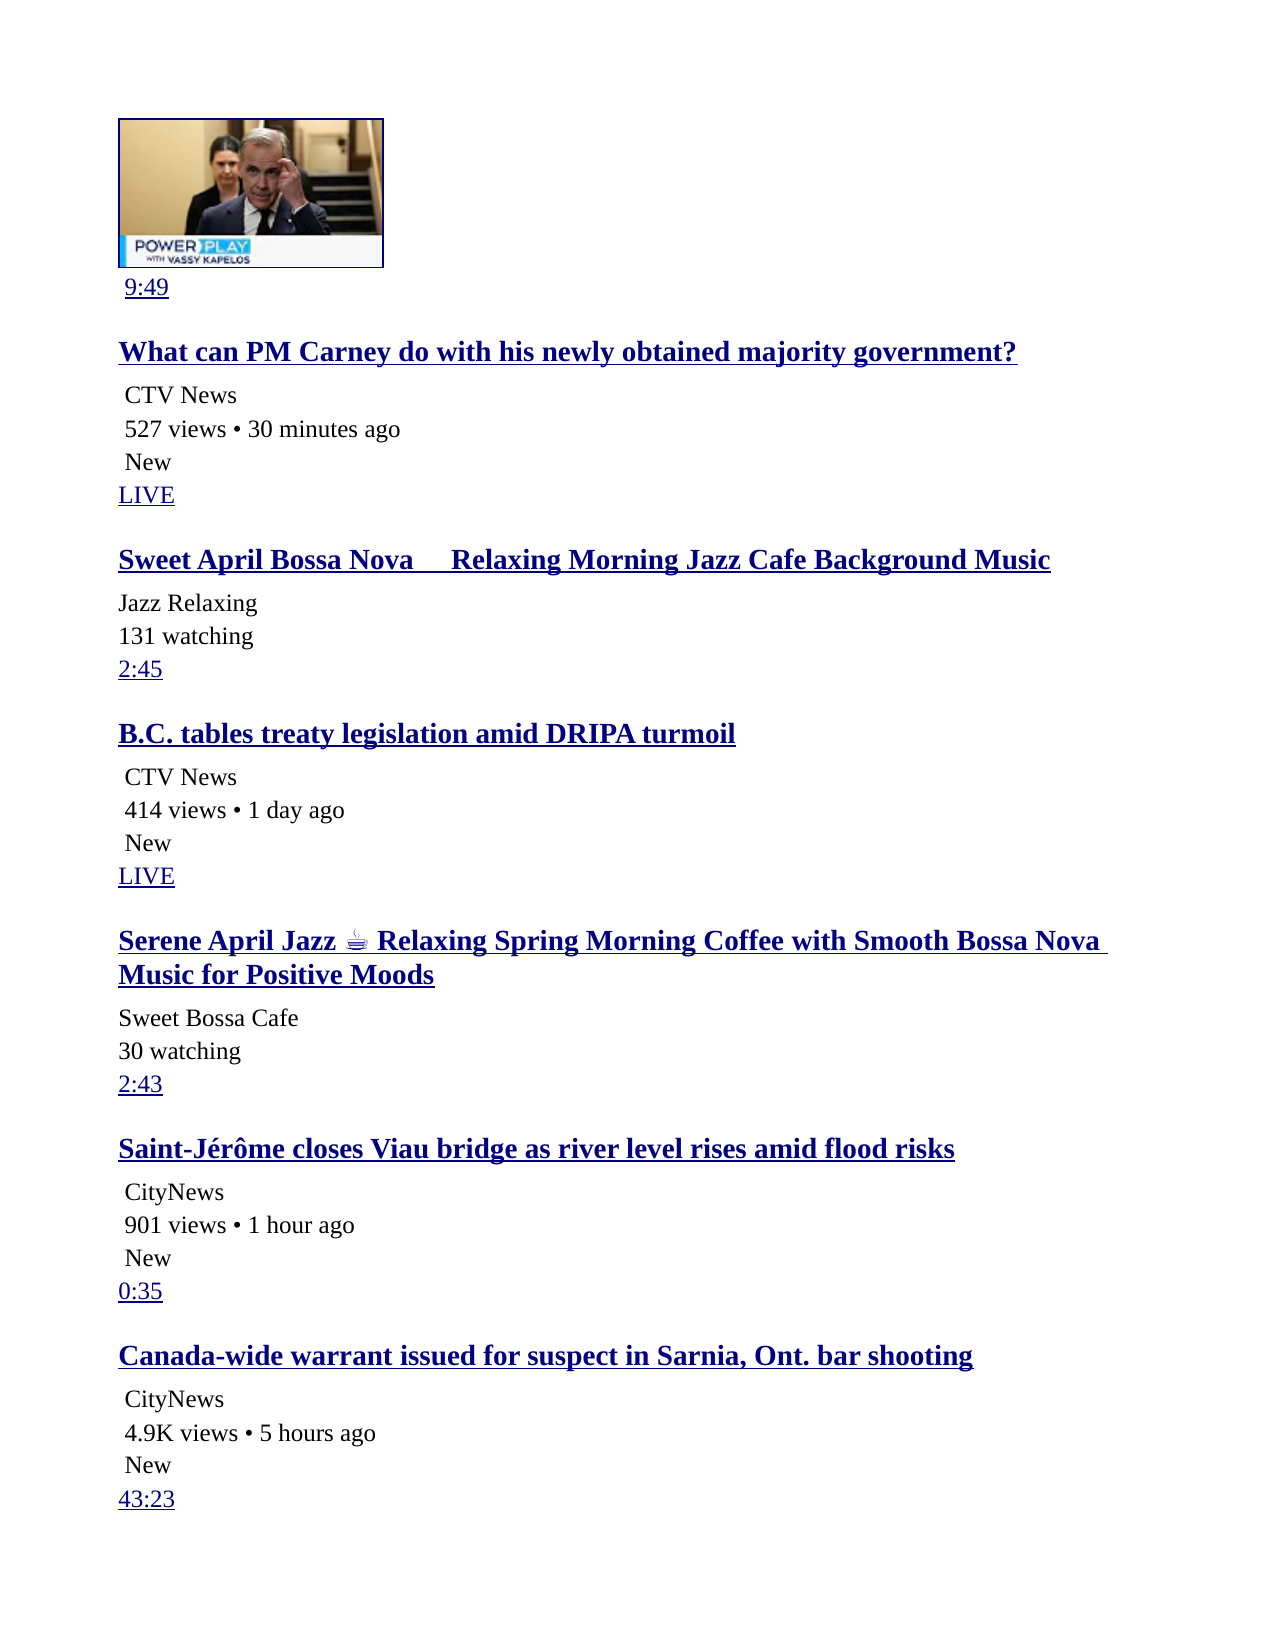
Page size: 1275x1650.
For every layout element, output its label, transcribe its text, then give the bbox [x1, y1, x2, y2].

text 414 views • 1 day ago [124, 795, 1157, 824]
text 4.9K views • 5 hours ago [124, 1418, 1157, 1446]
text 2:43 [118, 1069, 1157, 1098]
text 30 watching [118, 1036, 1157, 1065]
text New [124, 447, 1157, 475]
text 901 views • 1 hour ago [124, 1210, 1157, 1239]
subtitle Sweet April Bossa Nova 🌿 Relaxing Morning Jazz Cafe Background Music [118, 542, 1157, 575]
text CityNews [124, 1384, 1157, 1413]
subtitle Saint-Jérôme closes Viau bridge as river level rises amid flood risks [118, 1131, 1157, 1165]
subtitle Canada-wide warrant issued for suspect in Sarnia, Ont. bar shooting [118, 1338, 1157, 1372]
text CTV News [124, 381, 1157, 409]
text Jazz Relaxing [118, 588, 1157, 617]
text New [124, 1451, 1157, 1479]
text 9:49 [124, 272, 1157, 301]
text Sweet Bossa Cafe [118, 1003, 1157, 1032]
text New [124, 828, 1157, 857]
text 527 views • 30 minutes ago [124, 414, 1157, 442]
text 43:23 [118, 1484, 1157, 1512]
picture [120, 120, 382, 267]
subtitle B.C. tables treaty legislation amid DRIPA turmoil [118, 716, 1157, 750]
text CTV News [124, 762, 1157, 791]
subtitle Serene April Jazz ☕ Relaxing Spring Morning Coffee with Smooth Bossa Nova Music for Positive Moods [118, 923, 1157, 991]
text New [124, 1243, 1157, 1272]
text LIVE [118, 480, 1157, 508]
text CityNews [124, 1177, 1157, 1206]
text LIVE [118, 861, 1157, 890]
text 0:35 [118, 1276, 1157, 1305]
subtitle What can PM Carney do with his newly obtained majority government? [118, 334, 1157, 368]
text 131 watching [118, 621, 1157, 650]
text 2:45 [118, 654, 1157, 683]
